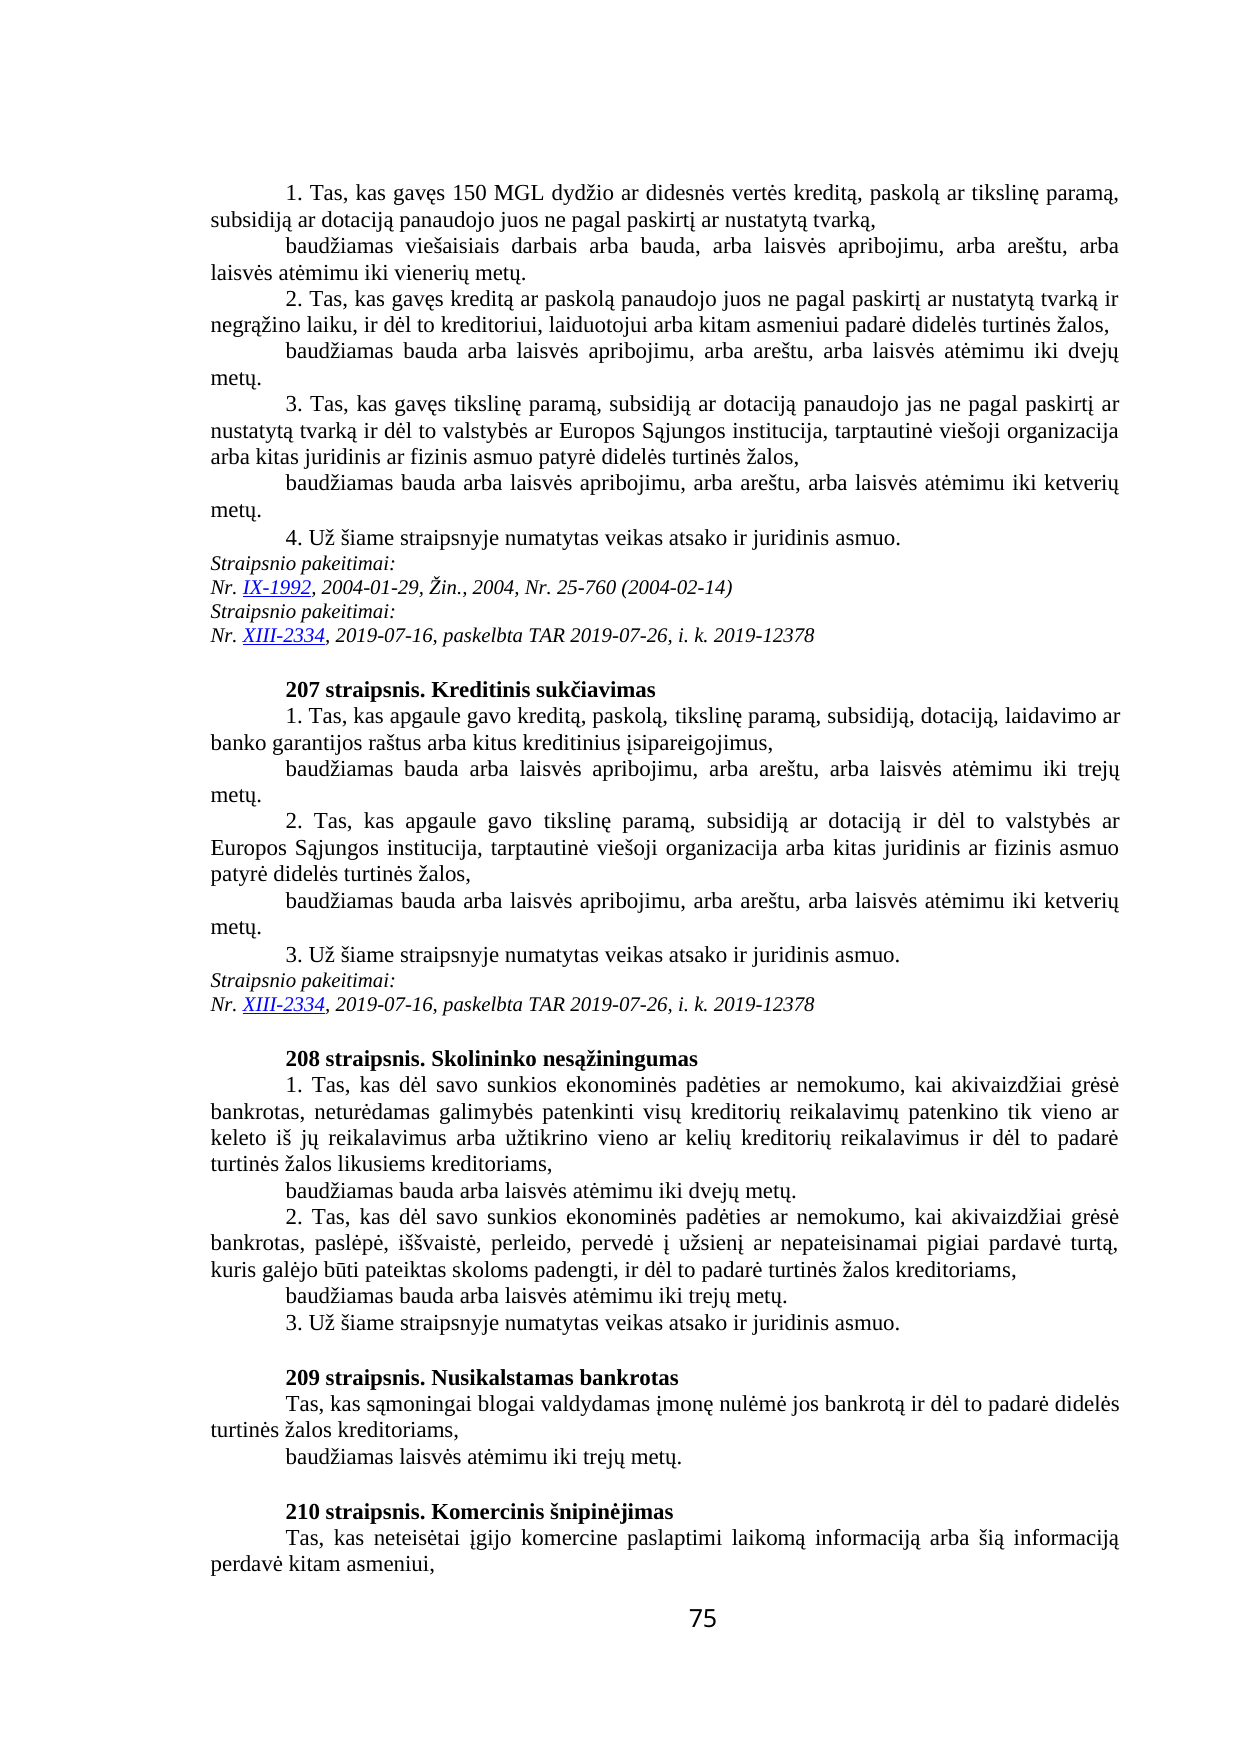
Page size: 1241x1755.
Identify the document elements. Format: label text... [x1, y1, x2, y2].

text 2. Tas, kas gavęs kreditą ar paskolą panaudojo juos ne pagal paskirtį ar nustatytą tvarką ir negrąžino laiku, ir dėl to kreditoriui, laiduotojui arba kitam asmeniui padarė didelės turtinės žalos, [210, 285, 1120, 338]
text Nr. XIII-2334, 2019-07-16, paskelbta TAR 2019-07-26, i. k. 2019-12378 [210, 623, 1120, 647]
text 1. Tas, kas apgaule gavo kreditą, paskolą, tikslinę paramą, subsidiją, dotaciją, laidavimo ar banko garantijos raštus arba kitus kreditinius įsipareigojimus, [210, 702, 1120, 755]
text 2. Tas, kas apgaule gavo tikslinę paramą, subsidiją ar dotaciją ir dėl to valstybės ar Europos Sąjungos institucija, tarptautinė viešoji organizacija arba kitas juridinis ar fizinis asmuo patyrė didelės turtinės žalos, [210, 808, 1120, 887]
text 209 straipsnis. Nusikalstamas bankrotas [210, 1364, 1120, 1390]
text baudžiamas viešaisiais darbais arba bauda, arba laisvės apribojimu, arba areštu, arba laisvės atėmimu iki vienerių metų. [210, 232, 1120, 285]
text Straipsnio pakeitimai: [210, 551, 1120, 575]
text baudžiamas bauda arba laisvės atėmimu iki trejų metų. [210, 1282, 1120, 1308]
text 210 straipsnis. Komercinis šnipinėjimas [210, 1498, 1120, 1524]
text baudžiamas laisvės atėmimu iki trejų metų. [210, 1443, 1120, 1469]
text 208 straipsnis. Skolininko nesąžiningumas [210, 1045, 1120, 1071]
text Straipsnio pakeitimai: [210, 968, 1120, 992]
text 4. Už šiame straipsnyje numatytas veikas atsako ir juridinis asmuo. [210, 522, 1120, 551]
text baudžiamas bauda arba laisvės apribojimu, arba areštu, arba laisvės atėmimu iki ketverių metų. [210, 887, 1120, 939]
text Nr. XIII-2334, 2019-07-16, paskelbta TAR 2019-07-26, i. k. 2019-12378 [210, 992, 1120, 1016]
text 1. Tas, kas gavęs 150 MGL dydžio ar didesnės vertės kreditą, paskolą ar tikslinę paramą, subsidiją ar dotaciją panaudojo juos ne pagal paskirtį ar nustatytą tvarką, [210, 179, 1120, 232]
text 1. Tas, kas dėl savo sunkios ekonominės padėties ar nemokumo, kai akivaizdžiai grėsė bankrotas, neturėdamas galimybės patenkinti visų kreditorių reikalavimų patenkino tik vieno ar keleto iš jų reikalavimus arba užtikrino vieno ar kelių kreditorių reikalavimus ir dėl to padarė turtinės žalos likusiems kreditoriams, [210, 1071, 1120, 1177]
text 2. Tas, kas dėl savo sunkios ekonominės padėties ar nemokumo, kai akivaizdžiai grėsė bankrotas, paslėpė, iššvaistė, perleido, pervedė į užsienį ar nepateisinamai pigiai pardavė turtą, kuris galėjo būti pateiktas skoloms padengti, ir dėl to padarė turtinės žalos kreditoriams, [210, 1203, 1120, 1282]
text baudžiamas bauda arba laisvės apribojimu, arba areštu, arba laisvės atėmimu iki trejų metų. [210, 755, 1120, 808]
text 3. Už šiame straipsnyje numatytas veikas atsako ir juridinis asmuo. [210, 1308, 1120, 1335]
text Tas, kas sąmoningai blogai valdydamas įmonę nulėmė jos bankrotą ir dėl to padarė didelės turtinės žalos kreditoriams, [210, 1390, 1120, 1443]
text Straipsnio pakeitimai: [210, 599, 1120, 623]
text baudžiamas bauda arba laisvės apribojimu, arba areštu, arba laisvės atėmimu iki dvejų metų. [210, 338, 1120, 390]
text Tas, kas neteisėtai įgijo komercine paslaptimi laikomą informaciją arba šią informaciją perdavė kitam asmeniui, [210, 1524, 1120, 1577]
text baudžiamas bauda arba laisvės atėmimu iki dvejų metų. [210, 1177, 1120, 1203]
text 3. Tas, kas gavęs tikslinę paramą, subsidiją ar dotaciją panaudojo jas ne pagal paskirtį ar nustatytą tvarką ir dėl to valstybės ar Europos Sąjungos institucija, tarptautinė viešoji organizacija arba kitas juridinis ar fizinis asmuo patyrė didelės turtinės žalos, [210, 390, 1120, 469]
text 207 straipsnis. Kreditinis sukčiavimas [210, 676, 1120, 702]
text baudžiamas bauda arba laisvės apribojimu, arba areštu, arba laisvės atėmimu iki ketverių metų. [210, 469, 1120, 522]
text Nr. IX-1992, 2004-01-29, Žin., 2004, Nr. 25-760 (2004-02-14) [210, 575, 1120, 599]
text 3. Už šiame straipsnyje numatytas veikas atsako ir juridinis asmuo. [210, 939, 1120, 968]
